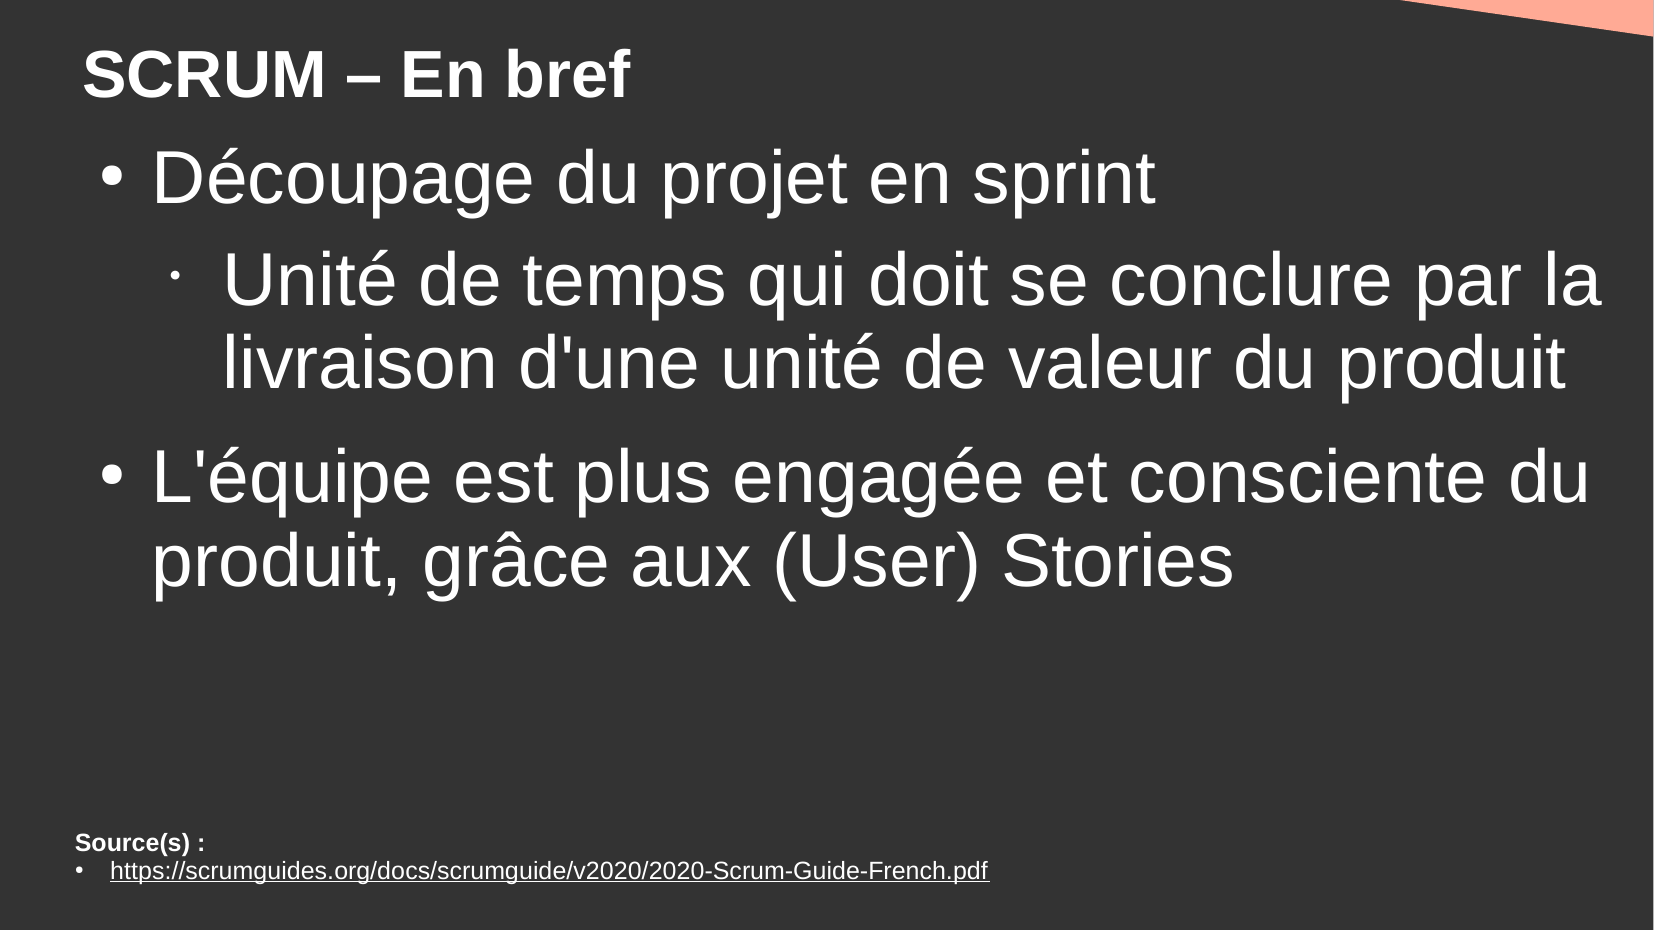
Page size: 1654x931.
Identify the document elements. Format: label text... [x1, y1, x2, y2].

list Découpage du projet en sprint Unité de temps qui doit se conclure par la livraison d'une unité de valeur du produit L'équipe est plus engagée et consciente du produit, grâce aux (User) Stories [80, 135, 1620, 777]
text_box Source(s) : https://scrumguides.org/docs/scrumguide/v2020/2020-Scrum-Guide-French.pdf [60, 821, 1546, 921]
text_box [1399, 0, 1654, 37]
title SCRUM – En bref [82, 37, 1571, 122]
